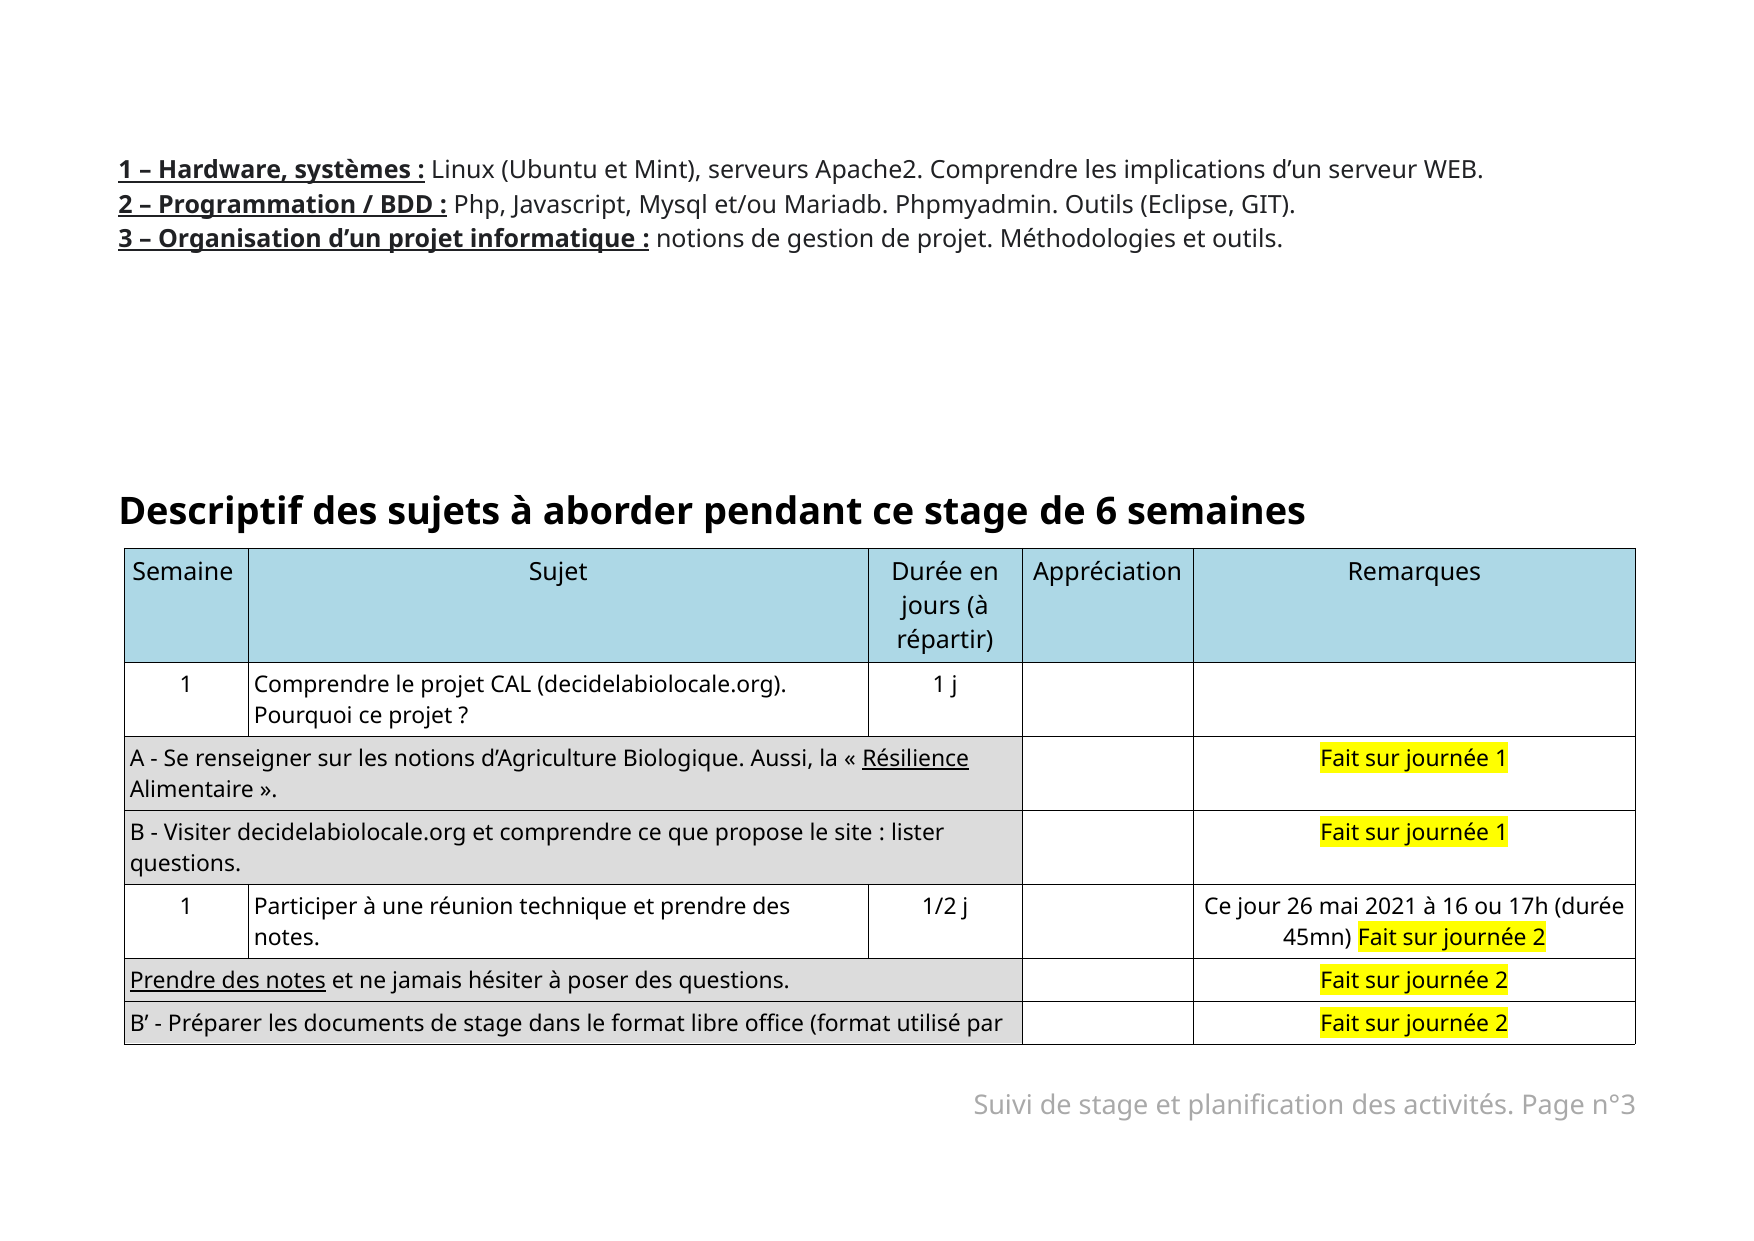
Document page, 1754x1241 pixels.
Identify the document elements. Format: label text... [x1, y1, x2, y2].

table_cell B’ - Préparer les documents de stage dans le format libre office (format utilisé par [125, 1002, 1022, 1043]
table_cell [1023, 959, 1193, 1001]
table_cell Comprendre le projet CAL (decidelabiolocale.org). Pourquoi ce projet ? [249, 663, 868, 736]
subtitle Descriptif des sujets à aborder pendant ce stage de 6 semaines [118, 484, 1636, 535]
table_cell A - Se renseigner sur les notions d’Agriculture Biologique. Aussi, la « Résilience Alimentaire ». [125, 737, 1022, 810]
table_cell Fait sur journée 1 [1194, 811, 1635, 884]
table_cell 1 [125, 885, 248, 958]
table_cell [1023, 885, 1193, 958]
table_cell Fait sur journée 2 [1194, 959, 1635, 1001]
table_cell [1023, 1002, 1193, 1043]
table_header Durée en jours (à répartir) [869, 549, 1022, 662]
table_cell [1194, 663, 1635, 736]
table_cell Ce jour 26 mai 2021 à 16 ou 17h (durée 45mn) Fait sur journée 2 [1194, 885, 1635, 958]
table_cell [1023, 737, 1193, 810]
table_cell 1/2 j [869, 885, 1022, 958]
table_cell Participer à une réunion technique et prendre des notes. [249, 885, 868, 958]
table_cell 1 j [869, 663, 1022, 736]
table_cell 1 [125, 663, 248, 736]
text 2 – Programmation / BDD : Php, Javascript, Mysql et/ou Mariadb. Phpmyadmin. Outils (Eclipse, GIT). [118, 186, 1636, 220]
table_cell Fait sur journée 1 [1194, 737, 1635, 810]
table_header Remarques [1194, 549, 1635, 662]
table_cell B - Visiter decidelabiolocale.org et comprendre ce que propose le site : lister questions. [125, 811, 1022, 884]
table_header Sujet [249, 549, 868, 662]
text 3 – Organisation d’un projet informatique : notions de gestion de projet. Méthodologies et outils. [118, 220, 1636, 254]
table_cell [1023, 663, 1193, 736]
text 1 – Hardware, systèmes : Linux (Ubuntu et Mint), serveurs Apache2. Comprendre les implications d’un serveur WEB. [118, 152, 1636, 186]
table_cell Prendre des notes et ne jamais hésiter à poser des questions. [125, 959, 1022, 1001]
table_cell [1023, 811, 1193, 884]
table_header Semaine [125, 549, 248, 662]
table_cell Fait sur journée 2 [1194, 1002, 1635, 1043]
table_header Appréciation [1023, 549, 1193, 662]
